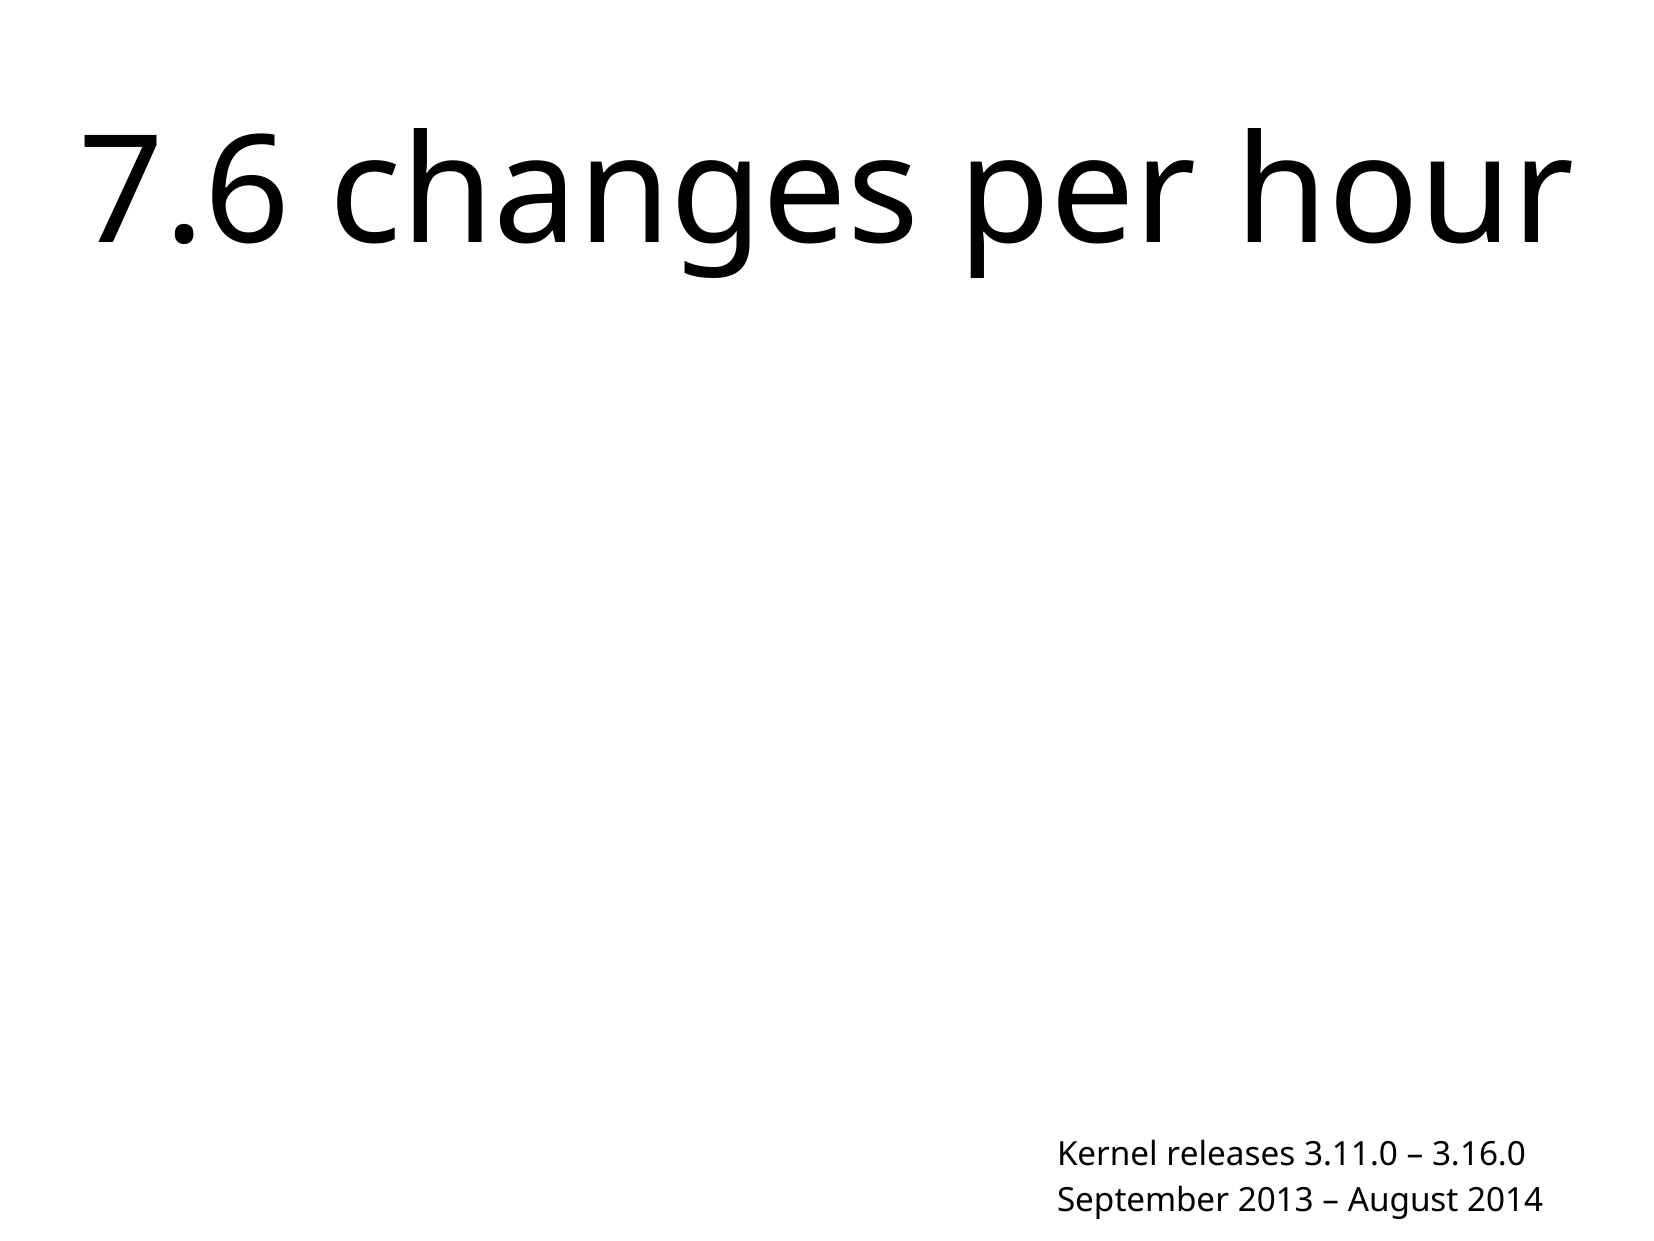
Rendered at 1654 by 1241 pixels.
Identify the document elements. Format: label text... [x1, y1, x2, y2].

text_box 7.6 changes per hour [63, 75, 1590, 270]
text_box Kernel releases 3.11.0 – 3.16.0 September 2013 – August 2014 [1042, 1122, 1569, 1218]
